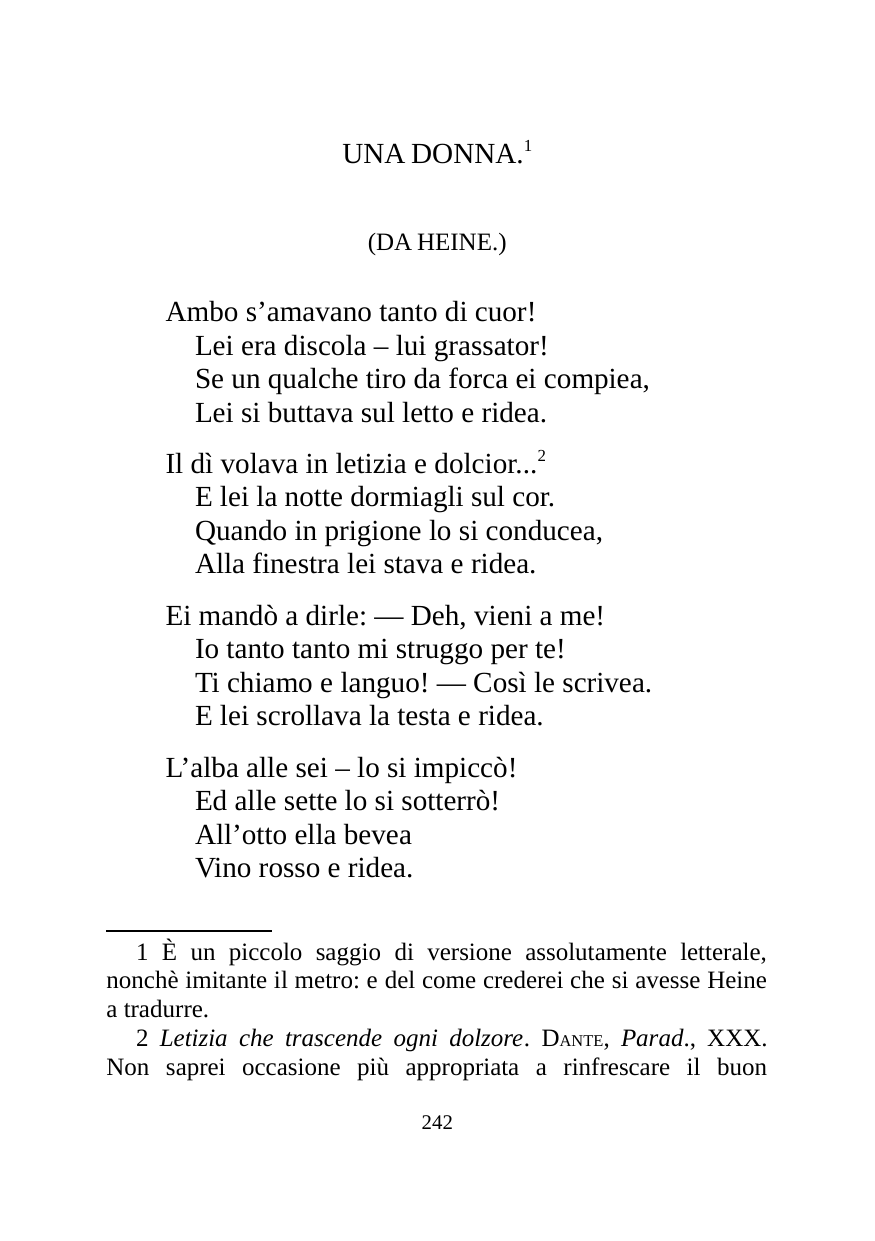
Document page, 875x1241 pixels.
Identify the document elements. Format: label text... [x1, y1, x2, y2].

text (DA HEINE.) [106, 227, 768, 256]
text Il dì volava in letizia e dolcior... E lei la notte dormiagli sul cor. Quando in prigione lo si conducea, Alla finestra lei stava e ridea. [165, 446, 768, 580]
text È un piccolo saggio di versione assolutamente letterale, nonchè imitante il metro: e del come crederei che si avesse Heine a tradurre. [106, 937, 768, 1023]
text Ambo s’amavano tanto di cuor! Lei era discola – lui grassator! Se un qualche tiro da forca ei compiea, Lei si buttava sul letto e ridea. [165, 294, 768, 428]
text L’alba alle sei – lo si impiccò! Ed alle sette lo si sotterrò! All’otto ella bevea Vino rosso e ridea. [165, 750, 768, 884]
text Ei mandò a dirle: — Deh, vieni a me! Io tanto tanto mi struggo per te! Ti chiamo e languo! — Così le scrivea. E lei scrollava la testa e ridea. [165, 598, 768, 732]
subtitle UNA DONNA. [106, 136, 768, 169]
text Letizia che trascende ogni dolzore. Dante, Parad., XXX. Non saprei occasione più appropriata a rinfrescare il buon [106, 1023, 768, 1080]
